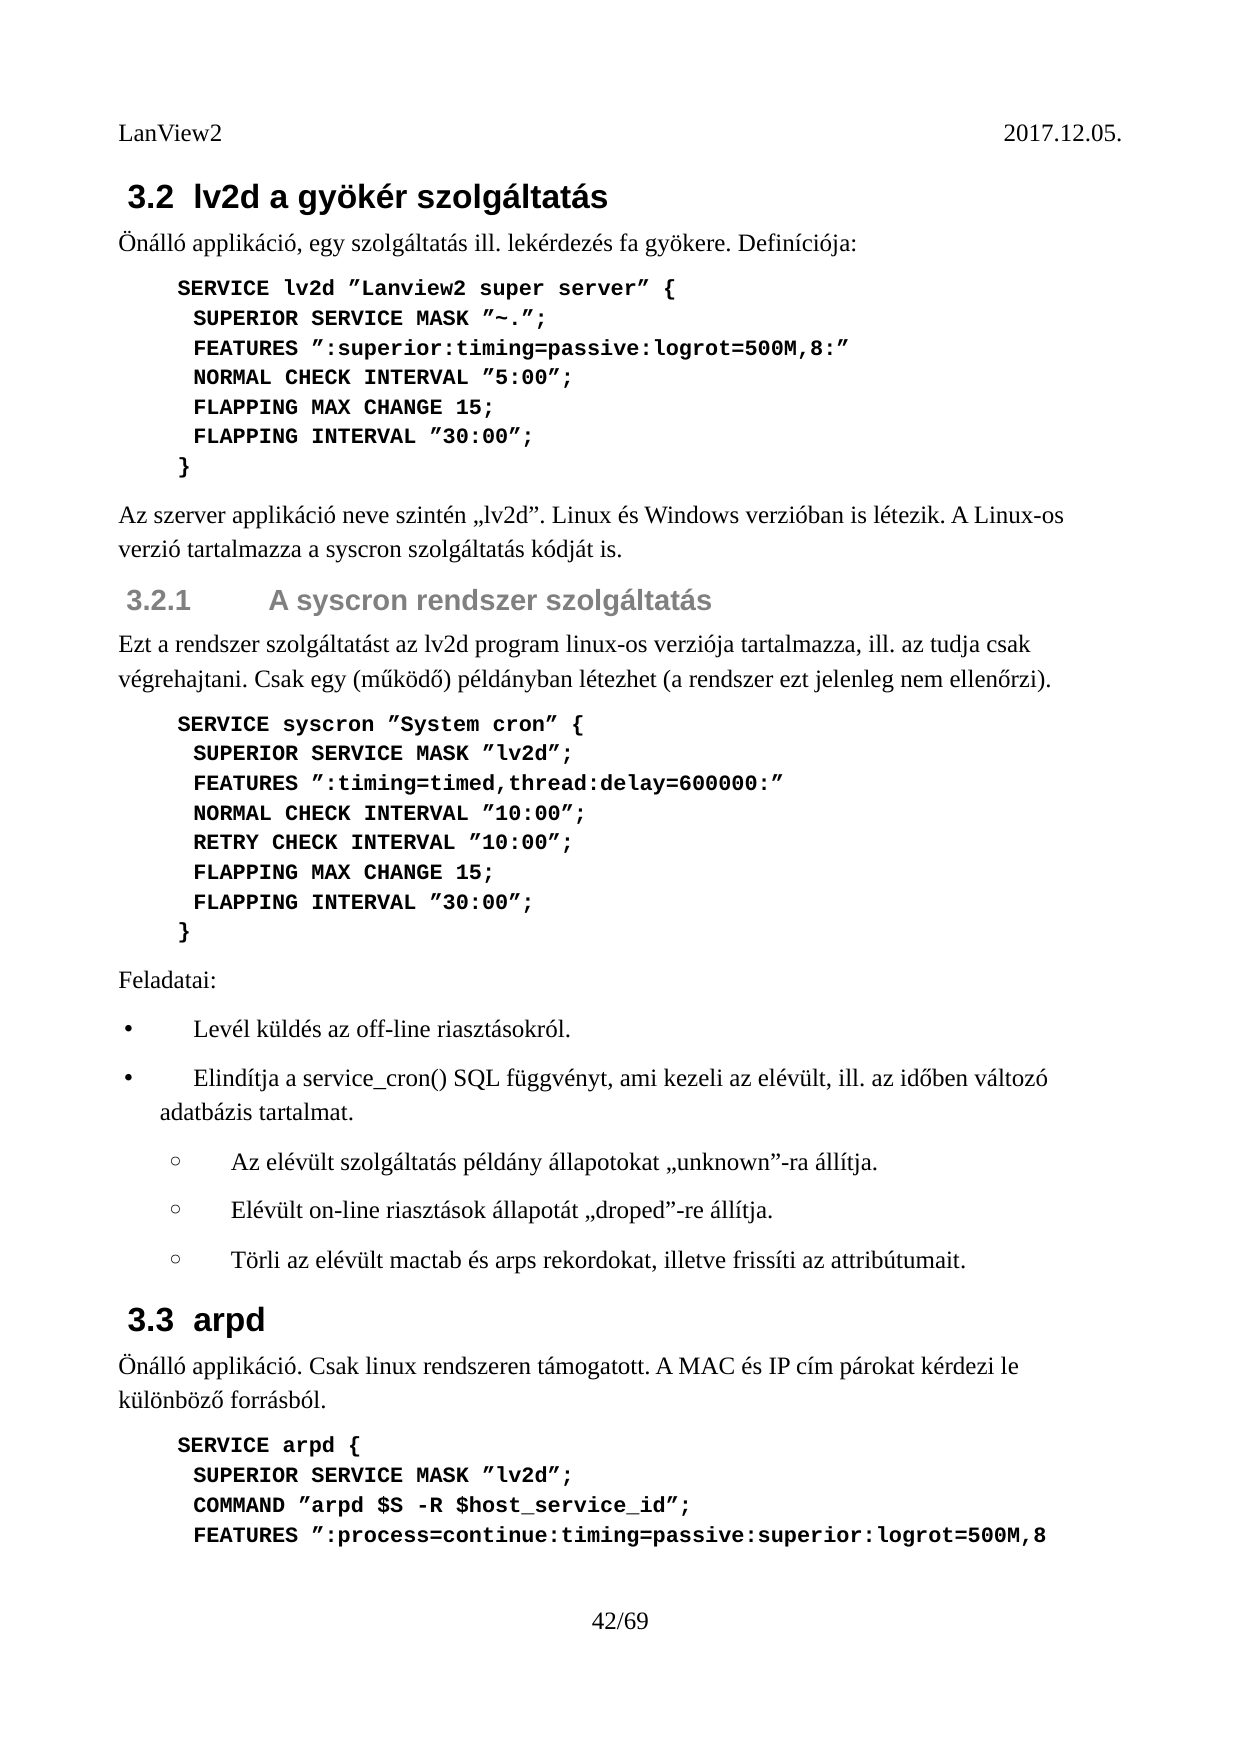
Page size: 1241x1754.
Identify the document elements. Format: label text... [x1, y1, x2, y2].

subtitle lv2d a gyökér szolgáltatás [118, 177, 1122, 216]
list Elindítja a service_cron() SQL függvényt, ami kezeli az elévült, ill. az időben változó adatbázis tartalmat. [124, 1063, 1122, 1126]
subtitle arpd [118, 1300, 1122, 1339]
list Elévült on-line riasztások állapotát „droped”-re állítja. [165, 1196, 1122, 1224]
text Ezt a rendszer szolgáltatást az lv2d program linux-os verziója tartalmazza, ill. az tudja csak végrehajtani. Csak egy (működő) példányban létezhet (a rendszer ezt jelenleg nem ellenőrzi). [118, 629, 1122, 692]
text Önálló applikáció. Csak linux rendszeren támogatott. A MAC és IP cím párokat kérdezi le különböző forrásból. [118, 1351, 1122, 1414]
text Feladatai: [118, 965, 1122, 994]
list Az elévült szolgáltatás példány állapotokat „unknown”-ra állítja. [165, 1147, 1122, 1175]
list Levél küldés az off-line riasztásokról. [124, 1014, 1122, 1043]
subtitle A syscron rendszer szolgáltatás [118, 583, 1122, 617]
list Törli az elévült mactab és arps rekordokat, illetve frissíti az attribútumait. [165, 1245, 1122, 1273]
text SERVICE arpd { SUPERIOR SERVICE MASK ”lv2d”; COMMAND ”arpd $S -R $host_service_id”; FEATURES ”:process=continue:timing=passive:superior:logrot=500M,8 [177, 1435, 1122, 1548]
text SERVICE syscron ”System cron” { SUPERIOR SERVICE MASK ”lv2d”; FEATURES ”:timing=timed,thread:delay=600000:” NORMAL CHECK INTERVAL ”10:00”; RETRY CHECK INTERVAL ”10:00”; FLAPPING MAX CHANGE 15; FLAPPING INTERVAL ”30:00”; } [177, 713, 1122, 945]
text SERVICE lv2d ”Lanview2 super server” { SUPERIOR SERVICE MASK ”~.”; FEATURES ”:superior:timing=passive:logrot=500M,8:” NORMAL CHECK INTERVAL ”5:00”; FLAPPING MAX CHANGE 15; FLAPPING INTERVAL ”30:00”; } [177, 277, 1122, 480]
text Az szerver applikáció neve szintén „lv2d”. Linux és Windows verzióban is létezik. A Linux-os verzió tartalmazza a syscron szolgáltatás kódját is. [118, 500, 1122, 563]
text Önálló applikáció, egy szolgáltatás ill. lekérdezés fa gyökere. Definíciója: [118, 228, 1122, 257]
